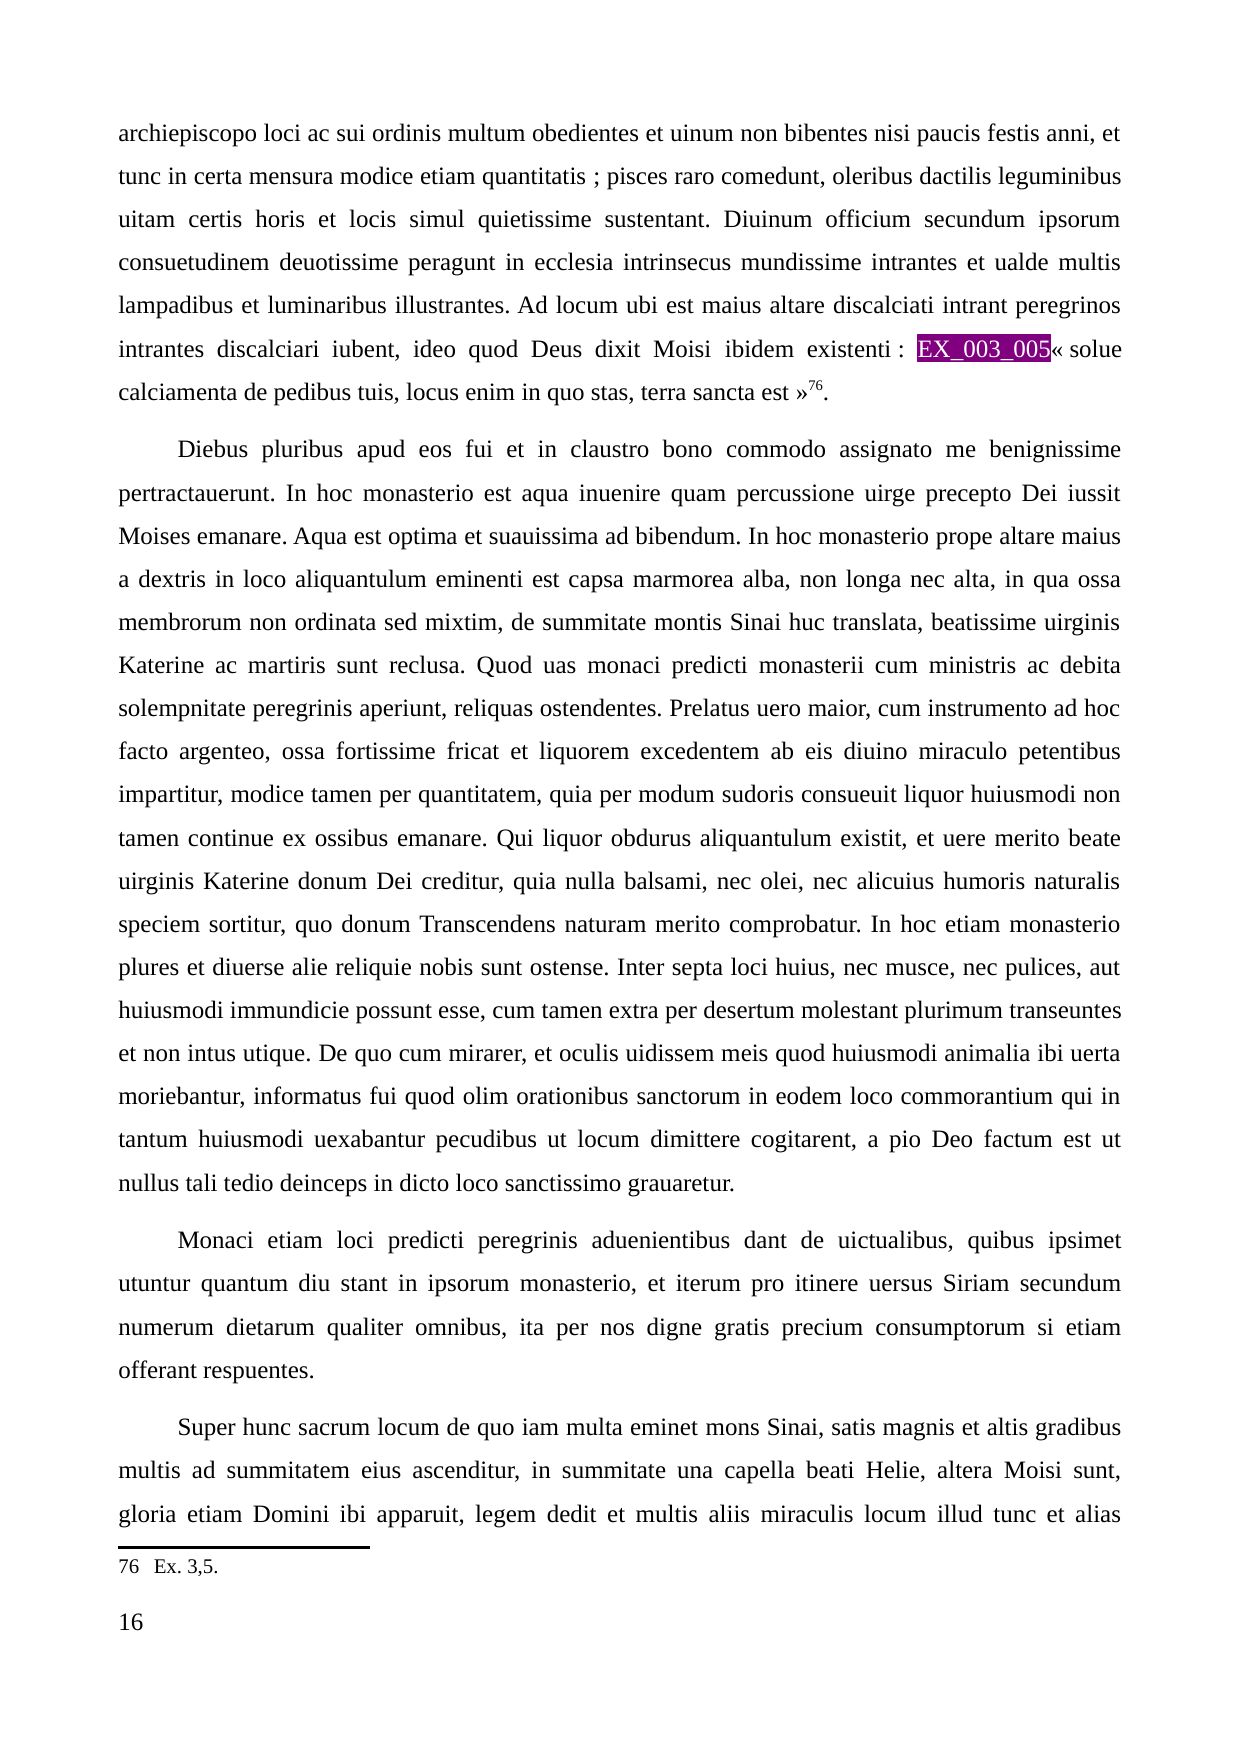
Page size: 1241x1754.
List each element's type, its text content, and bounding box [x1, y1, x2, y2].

text Super hunc sacrum locum de quo iam multa eminet mons Sinai, satis magnis et altis gradibus multis ad summitatem eius ascenditur, in summitate una capella beati Helie, altera Moisi sunt, gloria etiam Domini ibi apparuit, legem dedit et multis aliis miraculis locum illud tunc et alias [118, 1412, 1122, 1527]
text archiepiscopo loci ac sui ordinis multum obedientes et uinum non bibentes nisi paucis festis anni, et tunc in certa mensura modice etiam quantitatis ; pisces raro comedunt, oleribus dactilis leguminibus uitam certis horis et locis simul quietissime sustentant. Diuinum officium secundum ipsorum consuetudinem deuotissime peragunt in ecclesia intrinsecus mundissime intrantes et ualde multis lampadibus et luminaribus illustrantes. Ad locum ubi est maius altare discalciati intrant peregrinos intrantes discalciari iubent, ideo quod Deus dixit Moisi ibidem existenti : EX_003_005« solue calciamenta de pedibus tuis, locus enim in quo stas, terra sancta est ». [118, 118, 1122, 406]
text Diebus pluribus apud eos fui et in claustro bono commodo assignato me benignissime pertractauerunt. In hoc monasterio est aqua inuenire quam percussione uirge precepto Dei iussit Moises emanare. Aqua est optima et suauissima ad bibendum. In hoc monasterio prope altare maius a dextris in loco aliquantulum eminenti est capsa marmorea alba, non longa nec alta, in qua ossa membrorum non ordinata sed mixtim, de summitate montis Sinai huc translata, beatissime uirginis Katerine ac martiris sunt reclusa. Quod uas monaci predicti monasterii cum ministris ac debita solempnitate peregrinis aperiunt, reliquas ostendentes. Prelatus uero maior, cum instrumento ad hoc facto argenteo, ossa fortissime fricat et liquorem excedentem ab eis diuino miraculo petentibus impartitur, modice tamen per quantitatem, quia per modum sudoris consueuit liquor huiusmodi non tamen continue ex ossibus emanare. Qui liquor obdurus aliquantulum existit, et uere merito beate uirginis Katerine donum Dei creditur, quia nulla balsami, nec olei, nec alicuius humoris naturalis speciem sortitur, quo donum Transcendens naturam merito comprobatur. In hoc etiam monasterio plures et diuerse alie reliquie nobis sunt ostense. Inter septa loci huius, nec musce, nec pulices, aut huiusmodi immundicie possunt esse, cum tamen extra per desertum molestant plurimum transeuntes et non intus utique. De quo cum mirarer, et oculis uidissem meis quod huiusmodi animalia ibi uerta moriebantur, informatus fui quod olim orationibus sanctorum in eodem loco commorantium qui in tantum huiusmodi uexabantur pecudibus ut locum dimittere cogitarent, a pio Deo factum est ut nullus tali tedio deinceps in dicto loco sanctissimo grauaretur. [118, 434, 1122, 1196]
text Ex. 3,5. [118, 1553, 1122, 1578]
text Monaci etiam loci predicti peregrinis aduenientibus dant de uictualibus, quibus ipsimet utuntur quantum diu stant in ipsorum monasterio, et iterum pro itinere uersus Siriam secundum numerum dietarum qualiter omnibus, ita per nos digne gratis precium consumptorum si etiam offerant respuentes. [118, 1225, 1122, 1383]
